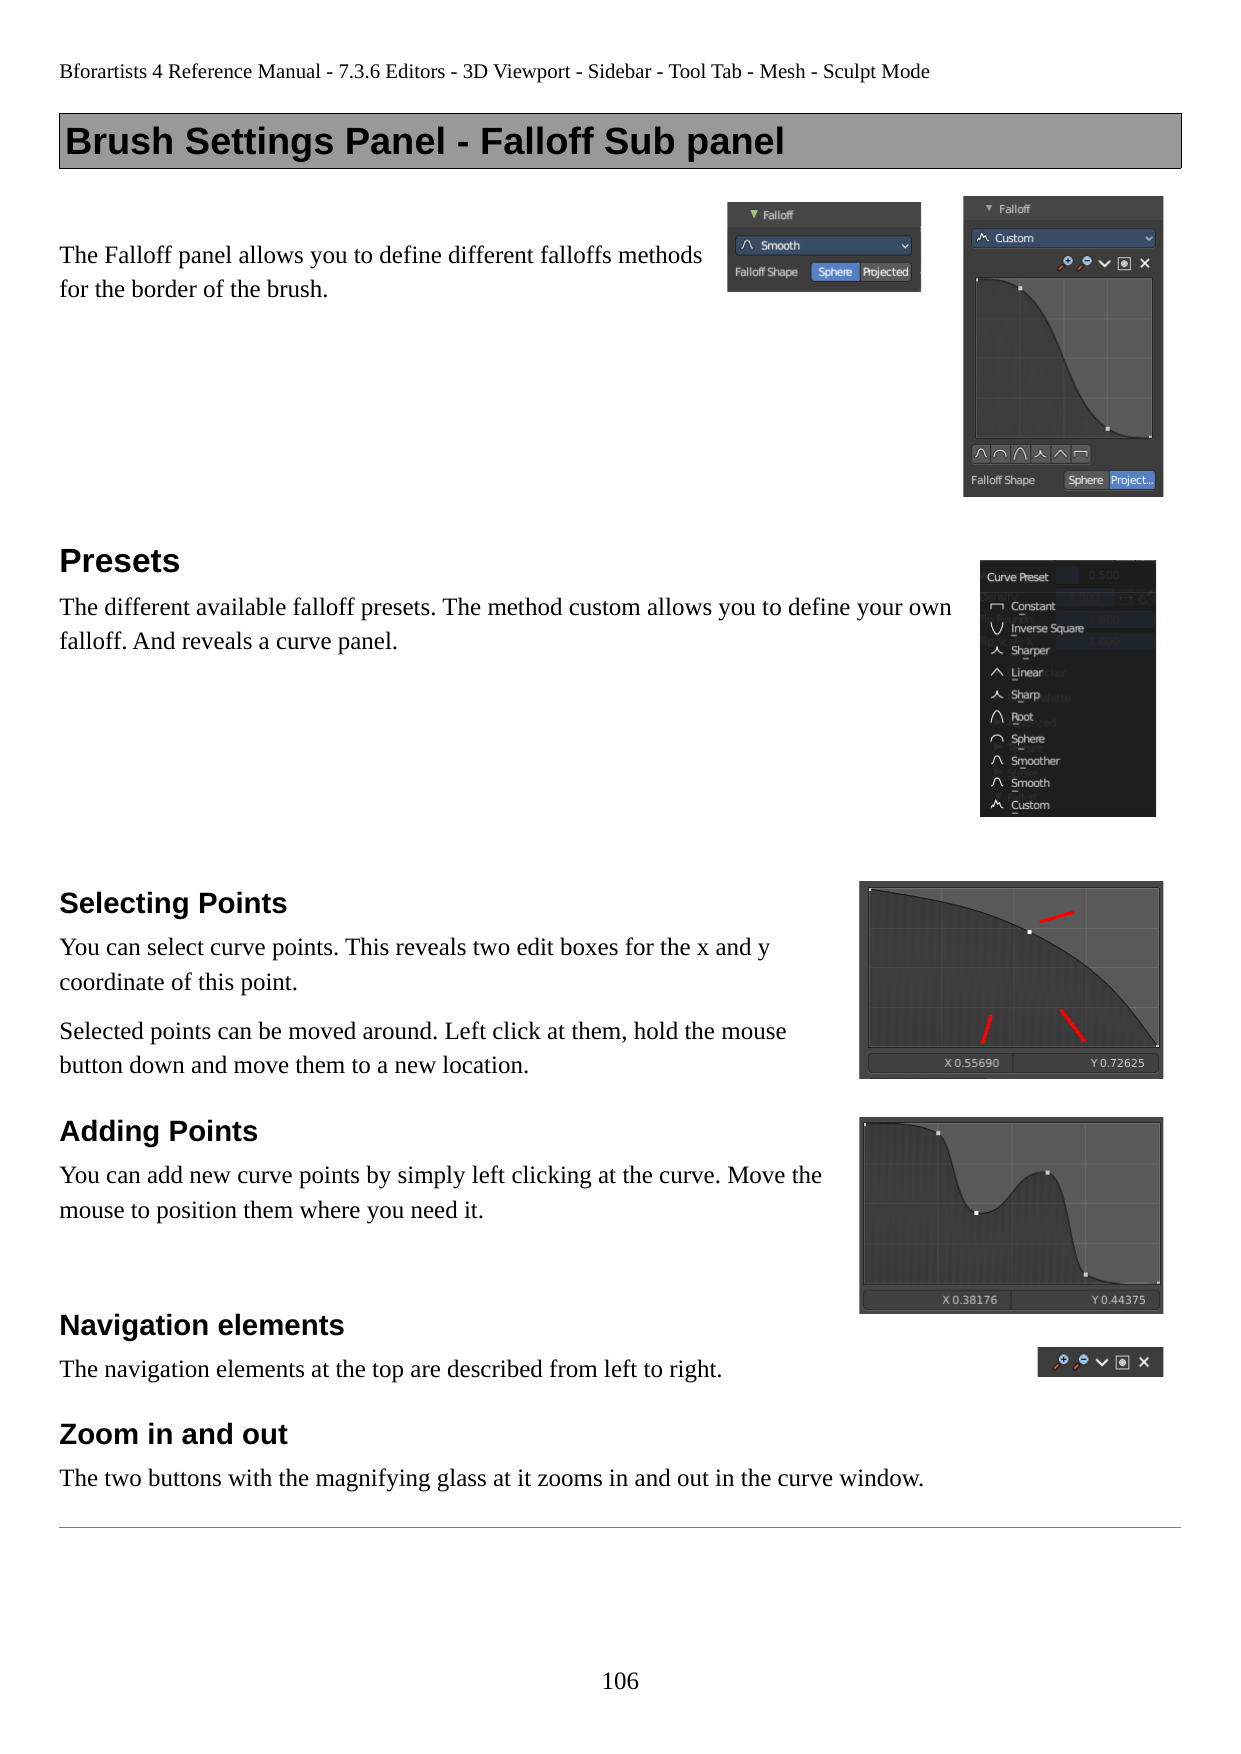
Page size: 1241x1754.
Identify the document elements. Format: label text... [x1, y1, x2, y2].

subtitle Navigation elements [59, 1307, 1181, 1341]
subtitle Selecting Points [59, 886, 859, 920]
subtitle Presets [59, 541, 1181, 579]
subtitle Adding Points [59, 1114, 1181, 1148]
picture [963, 196, 1164, 497]
picture [859, 1117, 1164, 1314]
picture [859, 881, 1164, 1079]
text The navigation elements at the top are described from left to right. [59, 1354, 1181, 1382]
picture [727, 202, 922, 292]
picture [980, 560, 1157, 817]
text The two buttons with the magnifying glass at it zooms in and out in the curve window. [59, 1463, 1181, 1492]
text You can select curve points. This reveals two edit boxes for the x and y coordinate of this point. [59, 932, 859, 996]
picture [1037, 1347, 1164, 1377]
text The different available falloff presets. The method custom allows you to define your own falloff. And reveals a curve panel. [59, 592, 980, 655]
subtitle Zoom in and out [59, 1417, 1181, 1451]
table_header Brush Settings Panel - Falloff Sub panel [60, 114, 1181, 168]
subtitle [1164, 886, 1181, 920]
text You can add new curve points by simply left clicking at the curve. Move the mouse to position them where you need it. [59, 1160, 859, 1223]
text Selected points can be moved around. Left click at them, hold the mouse button down and move them to a new location. [59, 1016, 859, 1079]
text The Falloff panel allows you to define different falloffs methods for the border of the brush. [59, 240, 963, 303]
